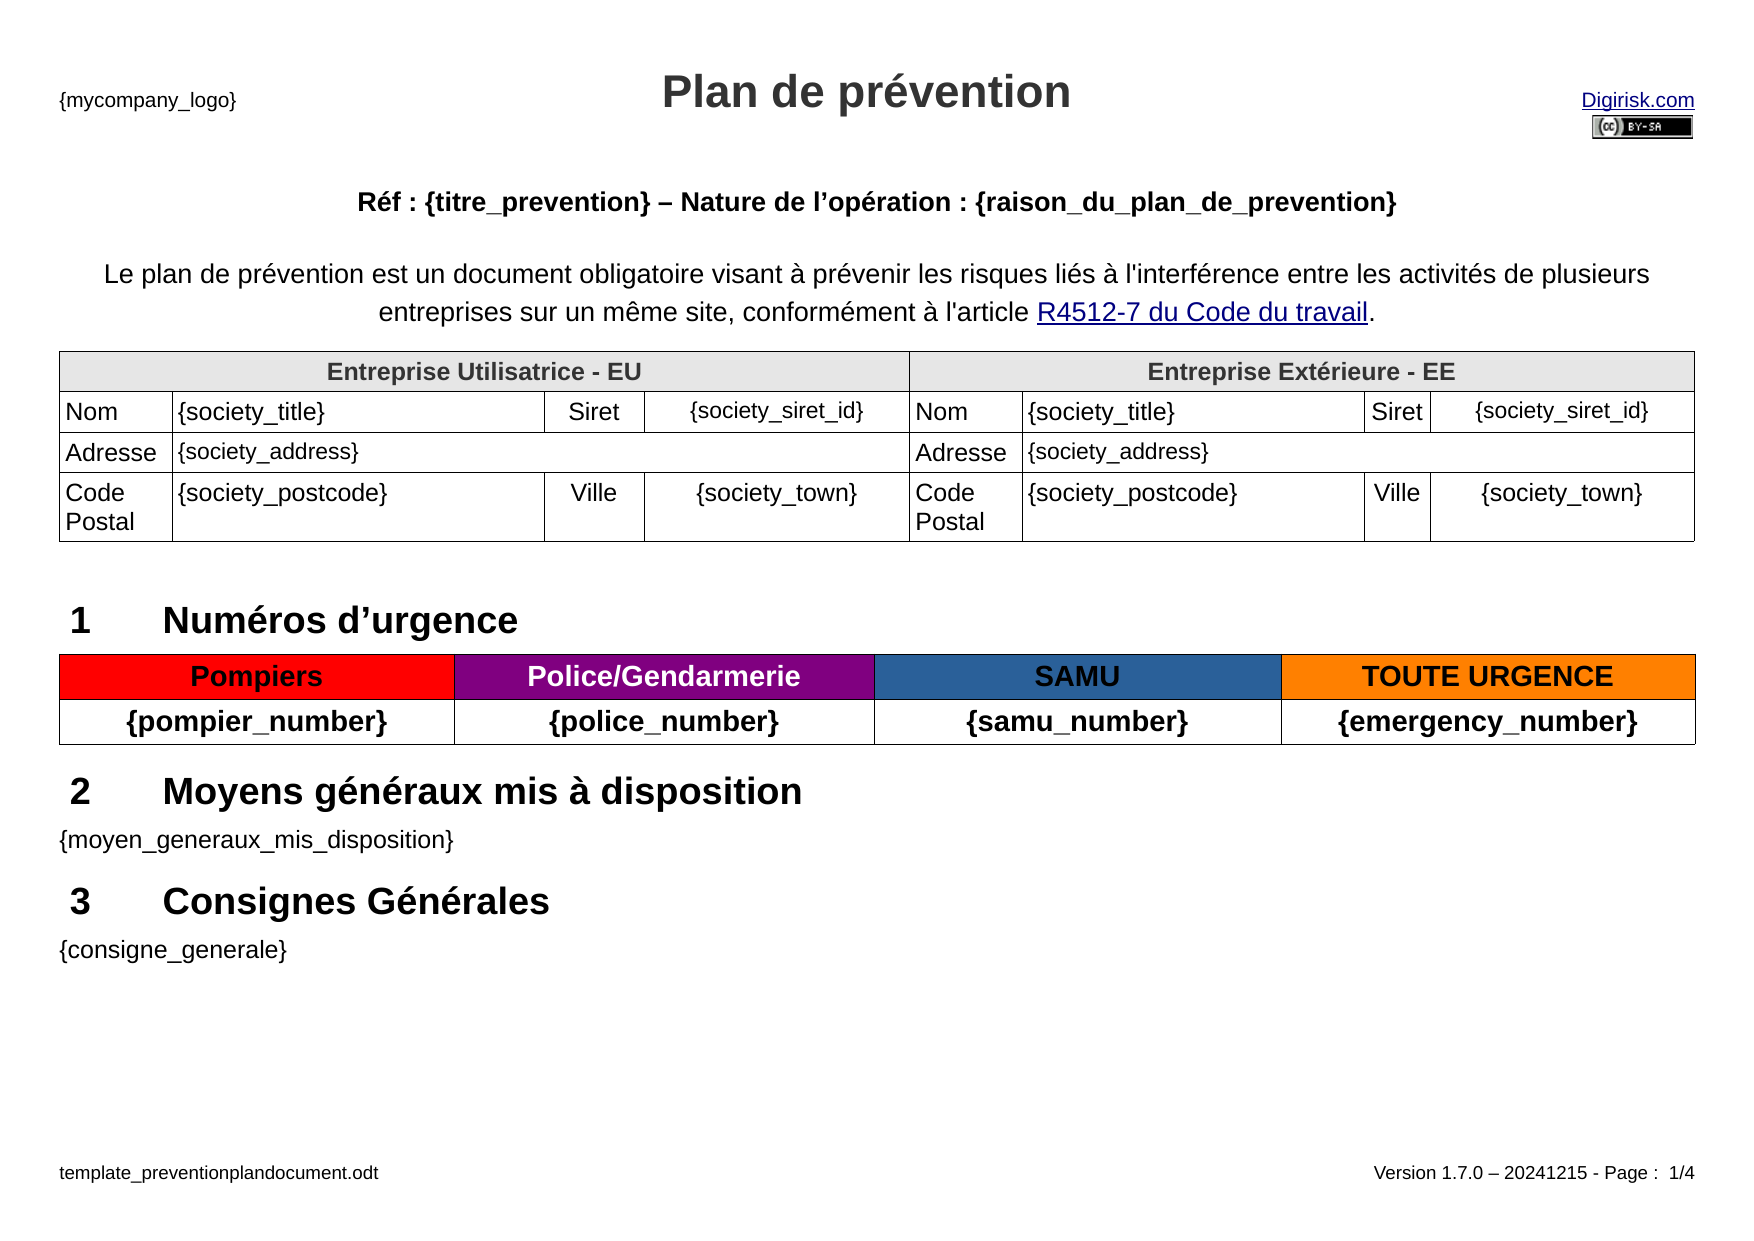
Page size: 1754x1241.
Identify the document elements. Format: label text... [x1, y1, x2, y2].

table_cell {society_siret_id} [1431, 392, 1694, 432]
table_header Pompiers [60, 655, 454, 699]
table_cell {emergency_number} [1282, 700, 1695, 744]
text Réf : {titre_prevention} – Nature de l’opération : {raison_du_plan_de_prevention} [59, 186, 1695, 217]
table_cell {police_number} [455, 700, 874, 744]
table_cell {society_siret_id} [645, 392, 909, 432]
table_cell Nom [910, 392, 1022, 432]
table_cell Adresse [60, 433, 172, 472]
table_cell {society_town} [645, 473, 909, 541]
text {consigne_generale} [59, 935, 1695, 964]
table_cell {society_address} [173, 433, 909, 472]
table_cell Siret [1365, 392, 1430, 432]
table_header Entreprise Extérieure - EE [910, 352, 1694, 391]
table_cell {society_title} [1023, 392, 1364, 432]
subtitle Moyens généraux mis à disposition [59, 769, 1695, 812]
table_cell {samu_number} [875, 700, 1281, 744]
subtitle Consignes Générales [59, 879, 1695, 922]
table_cell Adresse [910, 433, 1022, 472]
text {moyen_generaux_mis_disposition} [59, 825, 1695, 854]
table_header Entreprise Utilisatrice - EU [60, 352, 909, 391]
table_header Police/Gendarmerie [455, 655, 874, 699]
table_cell Code Postal [910, 473, 1022, 541]
table_cell Code Postal [60, 473, 172, 541]
table_cell {society_postcode} [173, 473, 544, 541]
table_cell {society_postcode} [1023, 473, 1364, 541]
picture [1592, 115, 1693, 139]
subtitle Numéros d’urgence [59, 597, 1695, 641]
table_cell {pompier_number} [60, 700, 454, 744]
table_header TOUTE URGENCE [1282, 655, 1695, 699]
table_cell Nom [60, 392, 172, 432]
table_cell Ville [545, 473, 644, 541]
table_cell {society_title} [173, 392, 544, 432]
table_cell {society_address} [1023, 433, 1694, 472]
table_cell Ville [1365, 473, 1430, 541]
text Le plan de prévention est un document obligatoire visant à prévenir les risques liés à l'interférence entre les activités de plusieurs entreprises sur un même site, conformément à l'article R4512-7 du Code du travail. [59, 258, 1695, 327]
table_cell {society_town} [1431, 473, 1694, 541]
table_header SAMU [875, 655, 1281, 699]
table_cell Siret [545, 392, 644, 432]
